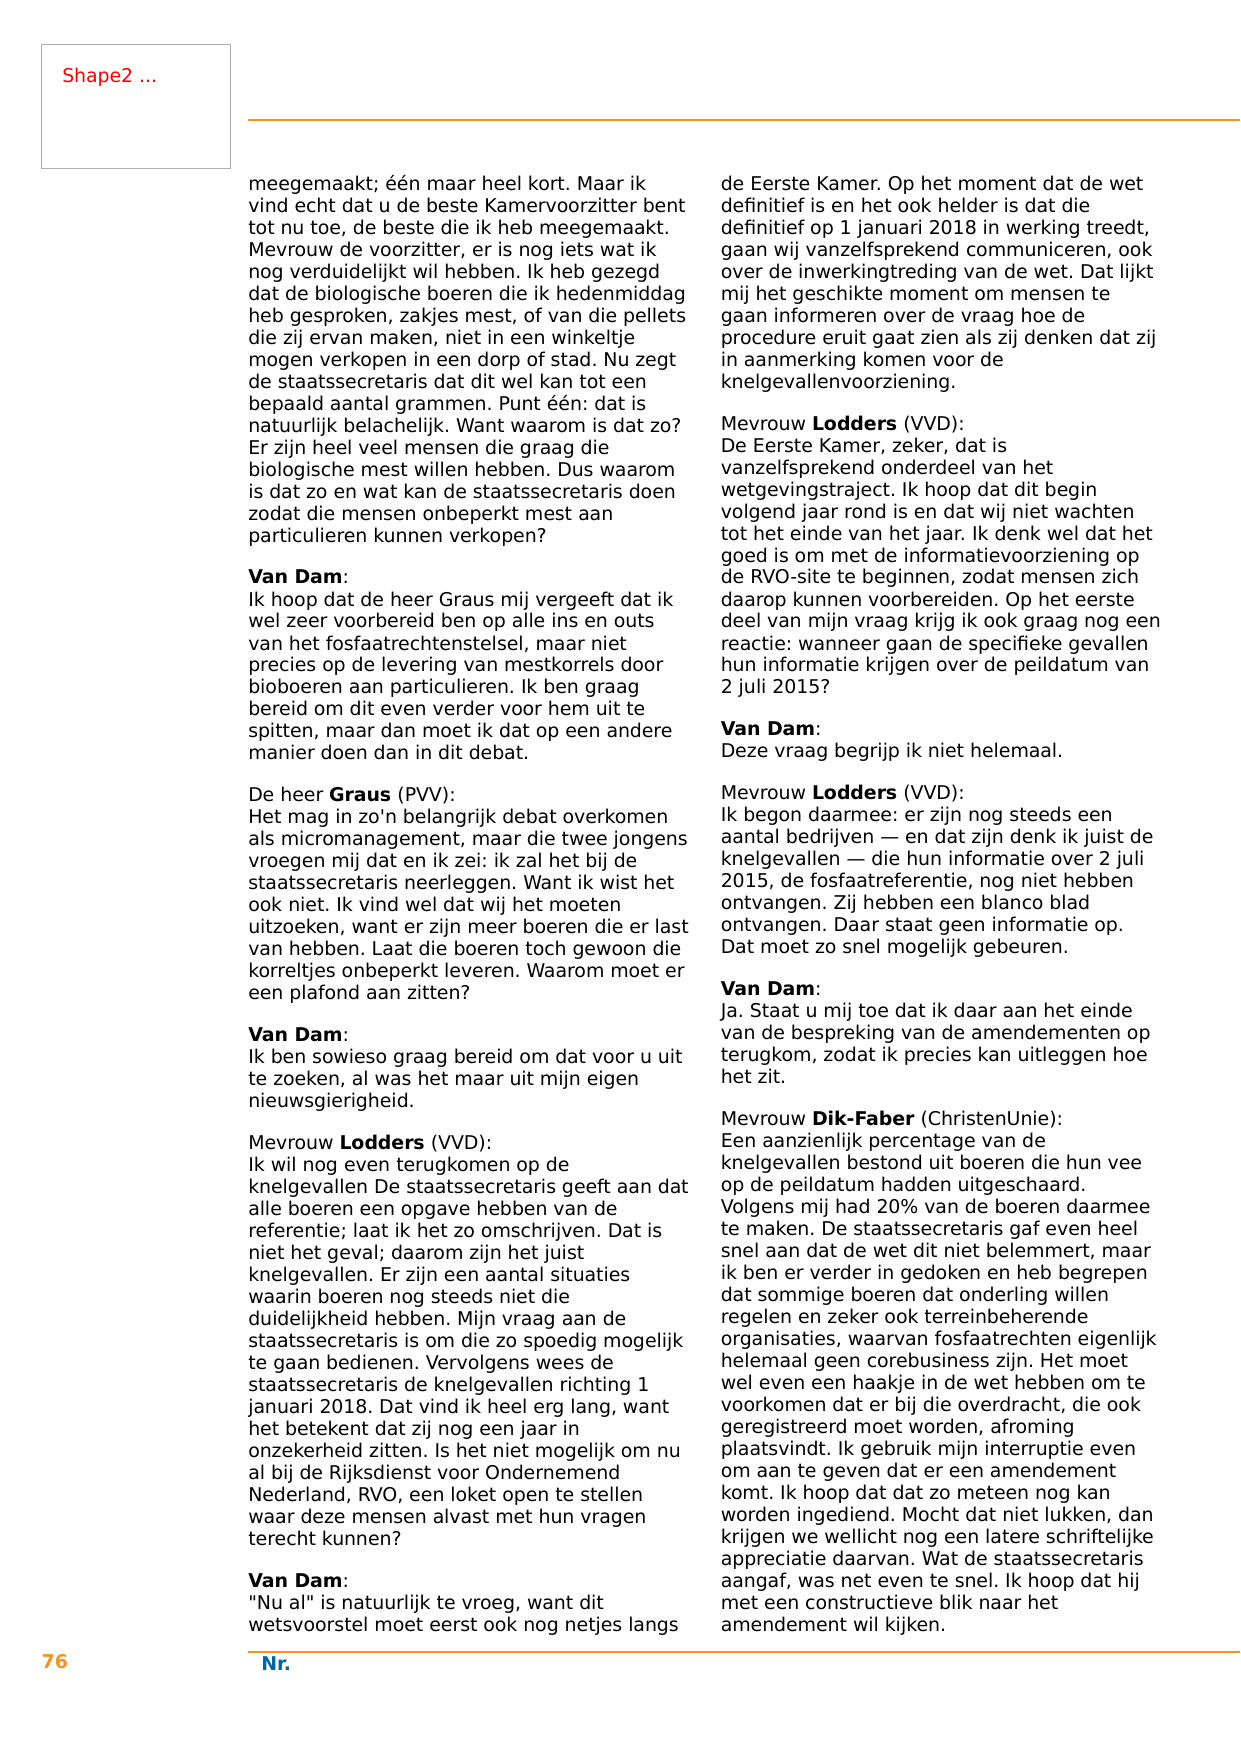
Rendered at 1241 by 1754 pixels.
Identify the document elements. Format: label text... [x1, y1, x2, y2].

text Ja. Staat u mij toe dat ik daar aan het einde van de bespreking van de amendementen op terugkom, zodat ik precies kan uitleggen hoe het zit. [721, 1000, 1163, 1088]
text meegemaakt; één maar heel kort. Maar ik vind echt dat u de beste Kamervoorzitter bent tot nu toe, de beste die ik heb meegemaakt. [248, 173, 691, 239]
text Een aanzienlijk percentage van de knelgevallen bestond uit boeren die hun vee op de peildatum hadden uitgeschaard. Volgens mij had 20% van de boeren daarmee te maken. De staatssecretaris gaf even heel snel aan dat de wet dit niet belemmert, maar ik ben er verder in gedoken en heb begrepen dat sommige boeren dat onderling willen regelen en zeker ook terreinbeherende organisaties, waarvan fosfaatrechten eigenlijk helemaal geen corebusiness zijn. Het moet wel even een haakje in de wet hebben om te voorkomen dat er bij die overdracht, die ook geregistreerd moet worden, afroming plaatsvindt. Ik gebruik mijn interruptie even om aan te geven dat er een amendement komt. Ik hoop dat dat zo meteen nog kan worden ingediend. Mocht dat niet lukken, dan krijgen we wellicht nog een latere schriftelijke appreciatie daarvan. Wat de staatssecretaris aangaf, was net even te snel. Ik hoop dat hij met een constructieve blik naar het amendement wil kijken. [721, 1130, 1163, 1636]
text Mevrouw Lodders (VVD): [721, 782, 1163, 804]
text Van Dam: [248, 1569, 691, 1592]
text De heer Graus (PVV): [248, 784, 691, 806]
text Van Dam: [248, 1024, 691, 1046]
text Mevrouw Lodders (VVD): [248, 1132, 691, 1154]
text Ik ben sowieso graag bereid om dat voor u uit te zoeken, al was het maar uit mijn eigen nieuwsgierigheid. [248, 1046, 691, 1112]
text Van Dam: [248, 566, 691, 588]
text de Eerste Kamer. Op het moment dat de wet definitief is en het ook helder is dat die definitief op 1 januari 2018 in werking treedt, gaan wij vanzelfsprekend communiceren, ook over de inwerkingtreding van de wet. Dat lijkt mij het geschikte moment om mensen te gaan informeren over de vraag hoe de procedure eruit gaat zien als zij denken dat zij in aanmerking komen voor de knelgevallenvoorziening. [721, 173, 1163, 393]
text Mevrouw Lodders (VVD): [721, 413, 1163, 434]
text Mevrouw Dik-Faber (ChristenUnie): [721, 1108, 1163, 1130]
text Ik hoop dat de heer Graus mij vergeeft dat ik wel zeer voorbereid ben op alle ins en outs van het fosfaatrechtenstelsel, maar niet precies op de levering van mestkorrels door bioboeren aan particulieren. Ik ben graag bereid om dit even verder voor hem uit te spitten, maar dan moet ik dat op een andere manier doen dan in dit debat. [248, 588, 691, 764]
text "Nu al" is natuurlijk te vroeg, want dit wetsvoorstel moet eerst ook nog netjes langs [248, 1592, 691, 1636]
text Het mag in zo'n belangrijk debat overkomen als micromanagement, maar die twee jongens vroegen mij dat en ik zei: ik zal het bij de staatssecretaris neerleggen. Want ik wist het ook niet. Ik vind wel dat wij het moeten uitzoeken, want er zijn meer boeren die er last van hebben. Laat die boeren toch gewoon die korreltjes onbeperkt leveren. Waarom moet er een plafond aan zitten? [248, 806, 691, 1004]
text Mevrouw de voorzitter, er is nog iets wat ik nog verduidelijkt wil hebben. Ik heb gezegd dat de biologische boeren die ik hedenmiddag heb gesproken, zakjes mest, of van die pellets die zij ervan maken, niet in een winkeltje mogen verkopen in een dorp of stad. Nu zegt de staatssecretaris dat dit wel kan tot een bepaald aantal grammen. Punt één: dat is natuurlijk belachelijk. Want waarom is dat zo? Er zijn heel veel mensen die graag die biologische mest willen hebben. Dus waarom is dat zo en wat kan de staatssecretaris doen zodat die mensen onbeperkt mest aan particulieren kunnen verkopen? [248, 239, 691, 546]
text Deze vraag begrijp ik niet helemaal. [721, 740, 1163, 762]
text Van Dam: [721, 718, 1163, 740]
text De Eerste Kamer, zeker, dat is vanzelfsprekend onderdeel van het wetgevingstraject. Ik hoop dat dit begin volgend jaar rond is en dat wij niet wachten tot het einde van het jaar. Ik denk wel dat het goed is om met de informatievoorziening op de RVO-site te beginnen, zodat mensen zich daarop kunnen voorbereiden. Op het eerste deel van mijn vraag krijg ik ook graag nog een reactie: wanneer gaan de specifieke gevallen hun informatie krijgen over de peildatum van 2 juli 2015? [721, 434, 1163, 698]
text Van Dam: [721, 978, 1163, 1000]
text Ik begon daarmee: er zijn nog steeds een aantal bedrijven — en dat zijn denk ik juist de knelgevallen — die hun informatie over 2 juli 2015, de fosfaatreferentie, nog niet hebben ontvangen. Zij hebben een blanco blad ontvangen. Daar staat geen informatie op. Dat moet zo snel mogelijk gebeuren. [721, 804, 1163, 958]
text Ik wil nog even terugkomen op de knelgevallen De staatssecretaris geeft aan dat alle boeren een opgave hebben van de referentie; laat ik het zo omschrijven. Dat is niet het geval; daarom zijn het juist knelgevallen. Er zijn een aantal situaties waarin boeren nog steeds niet die duidelijkheid hebben. Mijn vraag aan de staatssecretaris is om die zo spoedig mogelijk te gaan bedienen. Vervolgens wees de staatssecretaris de knelgevallen richting 1 januari 2018. Dat vind ik heel erg lang, want het betekent dat zij nog een jaar in onzekerheid zitten. Is het niet mogelijk om nu al bij de Rijksdienst voor Ondernemend Nederland, RVO, een loket open te stellen waar deze mensen alvast met hun vragen terecht kunnen? [248, 1154, 691, 1549]
